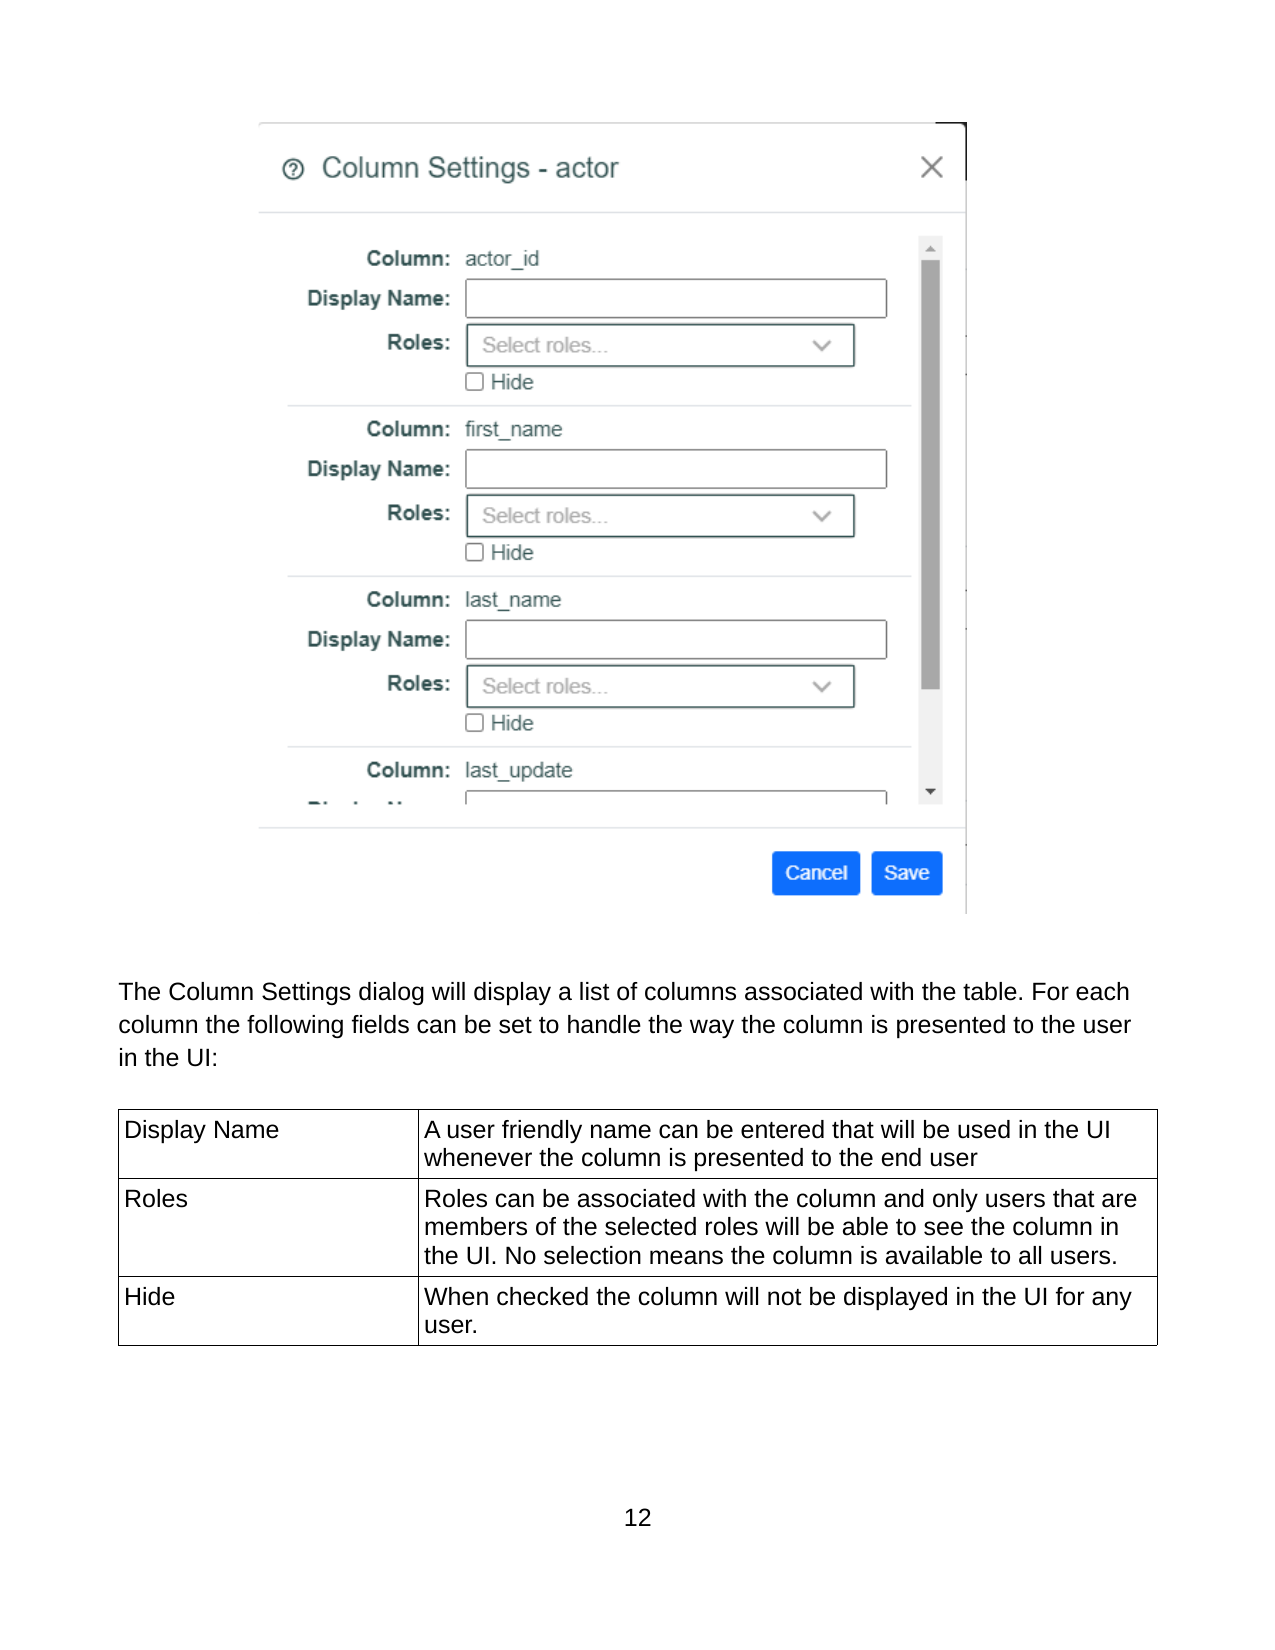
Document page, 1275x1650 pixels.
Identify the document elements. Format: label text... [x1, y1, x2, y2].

picture [258, 122, 967, 914]
table_header A user friendly name can be entered that will be used in the UI whenever the column is presented to the end user [419, 1110, 1157, 1178]
text The Column Settings dialog will display a list of columns associated with the table. For each column the following fields can be set to handle the way the column is presented to the user in the UI: [118, 977, 1157, 1071]
table_cell Roles [119, 1179, 418, 1276]
table_cell Hide [119, 1277, 418, 1345]
table_cell Roles can be associated with the column and only users that are members of the selected roles will be able to see the column in the UI. No selection means the column is available to all users. [419, 1179, 1157, 1276]
table_header Display Name [119, 1110, 418, 1178]
table_cell When checked the column will not be displayed in the UI for any user. [419, 1277, 1157, 1345]
